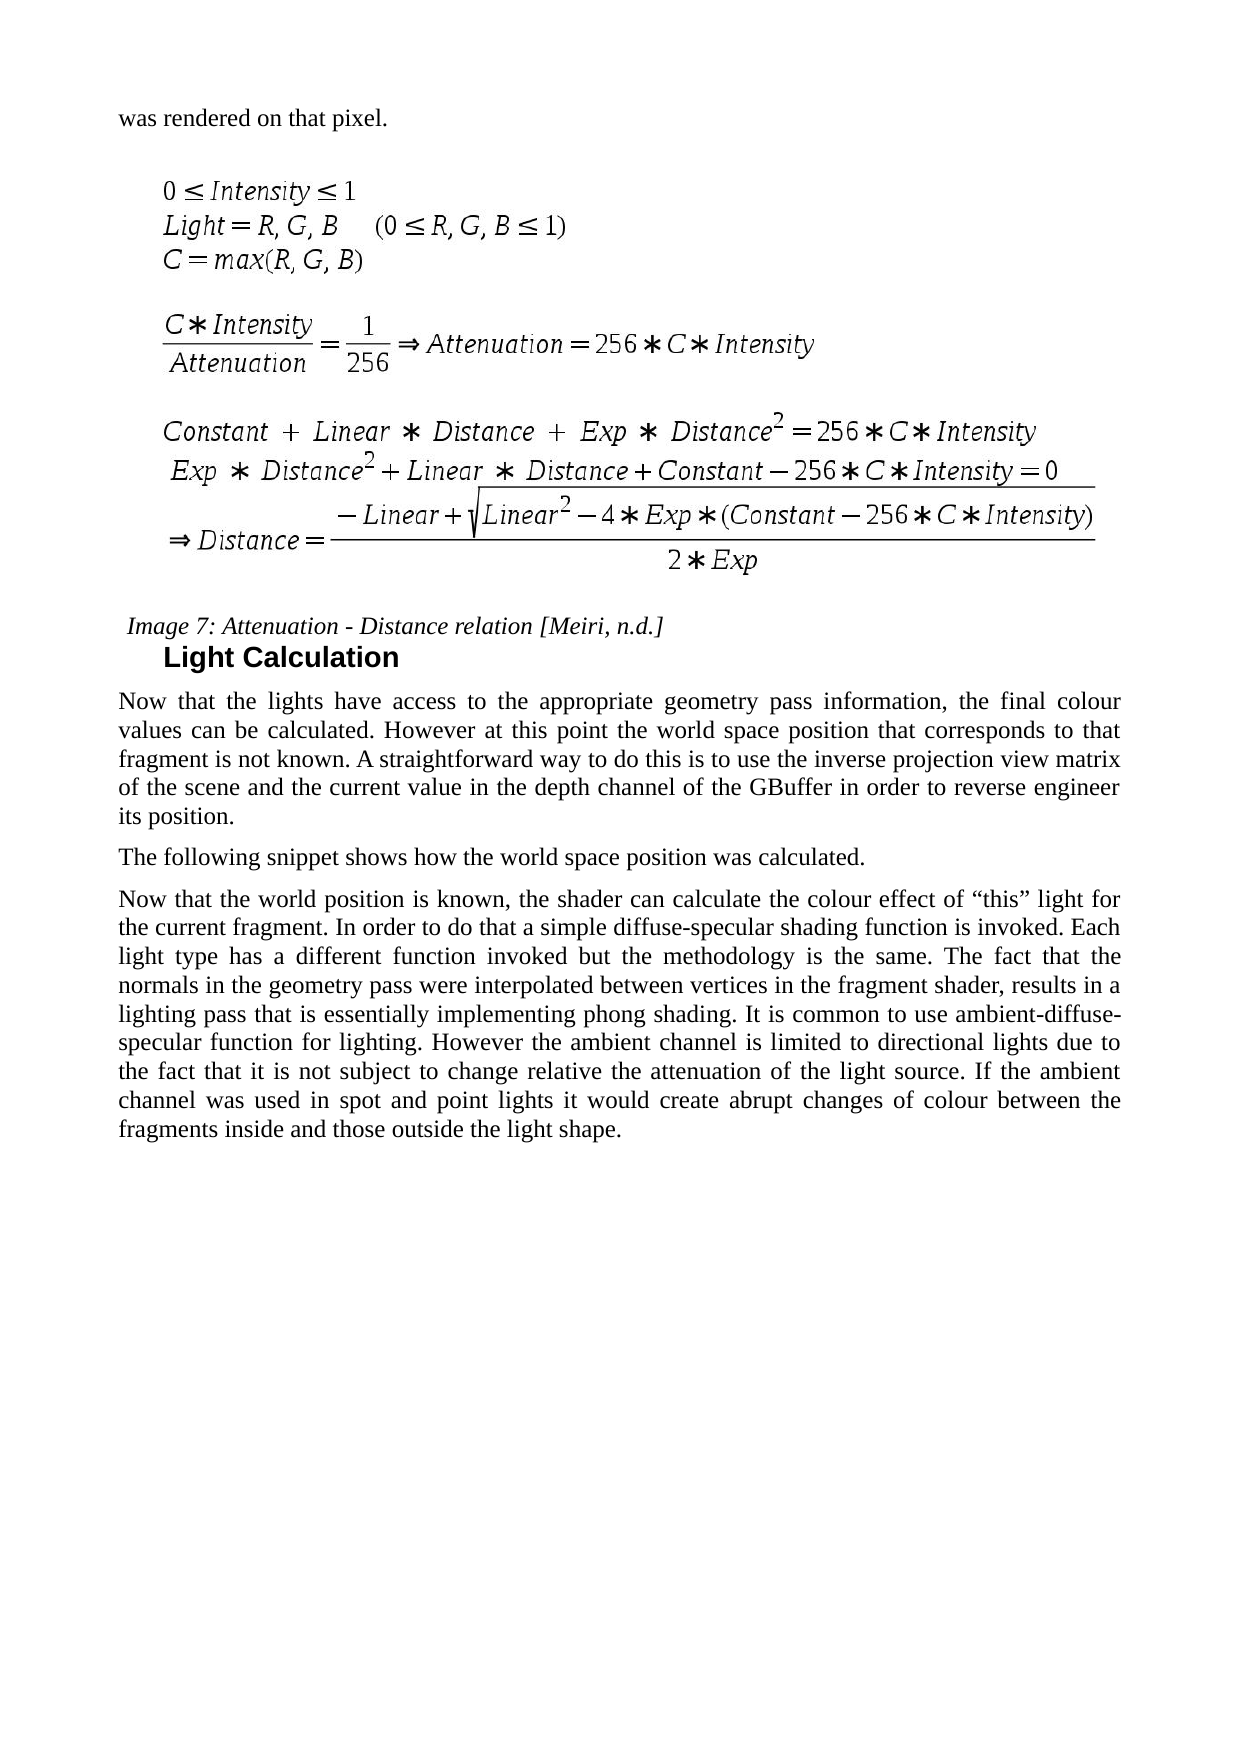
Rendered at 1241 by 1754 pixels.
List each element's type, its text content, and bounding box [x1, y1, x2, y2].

text The following snippet shows how the world space position was calculated. [118, 842, 1122, 871]
text Now that the world position is known, the shader can calculate the colour effect of “this” light for the current fragment. In order to do that a simple diffuse-specular shading function is invoked. Each light type has a different function invoked but the methodology is the same. The fact that the normals in the geometry pass were interpolated between vertices in the fragment shader, results in a lighting pass that is essentially implementing phong shading. It is common to use ambient-diffuse-specular function for lighting. However the ambient channel is limited to directional lights due to the fact that it is not subject to change relative the attenuation of the light source. If the ambient channel was used in spot and point lights it would create abrupt changes of colour between the fragments inside and those outside the light shape. [118, 884, 1122, 1142]
picture [126, 137, 1131, 612]
text was rendered on that pixel. [118, 103, 1122, 132]
text Now that the lights have access to the appropriate geometry pass information, the final colour values can be calculated. However at this point the world space position that corresponds to that fragment is not known. A straightforward way to do this is to use the inverse projection view matrix of the scene and the current value in the depth channel of the GBuffer in order to reverse engineer its position. [118, 686, 1122, 830]
subtitle Light Calculation [118, 612, 1122, 674]
text Image 7: Attenuation - Distance relation [Meiri, n.d.] [127, 612, 1131, 640]
